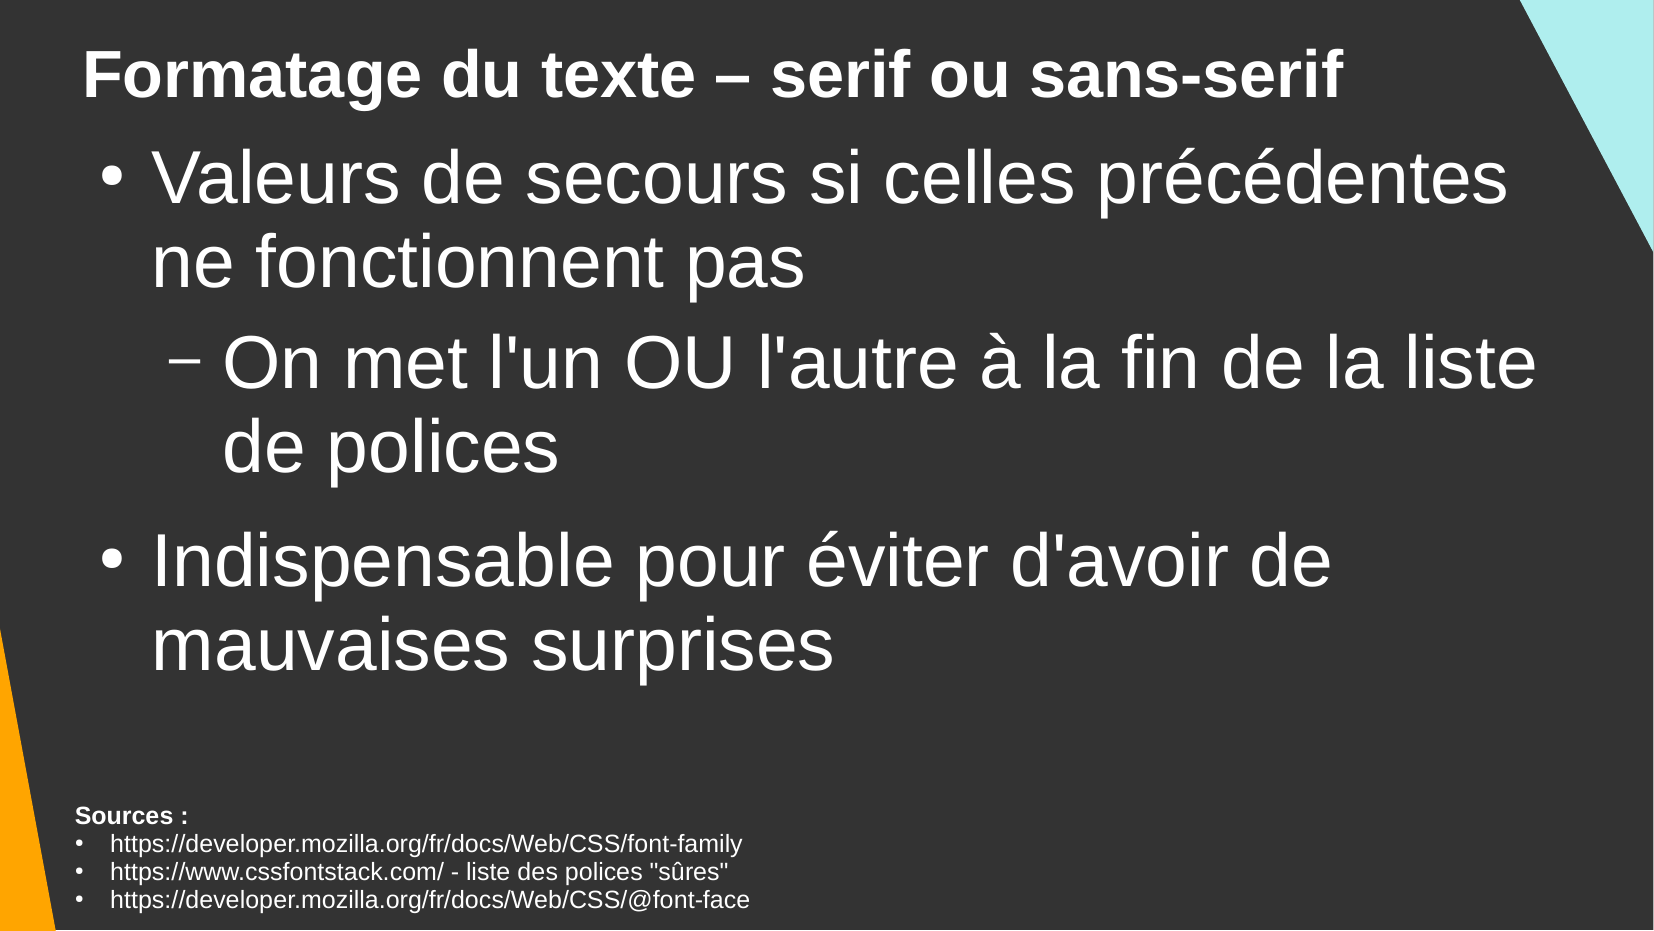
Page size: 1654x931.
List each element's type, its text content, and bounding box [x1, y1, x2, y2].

text_box [0, 628, 56, 931]
text_box Sources : https://developer.mozilla.org/fr/docs/Web/CSS/font-family https://www.cssfontstack.com/ - liste des polices "sûres" https://developer.mozilla.org/fr/docs/Web/CSS/@font-face [60, 794, 1546, 931]
text_box [1519, 0, 1654, 254]
title Formatage du texte – serif ou sans-serif [82, 37, 1571, 114]
list Valeurs de secours si celles précédentes ne fonctionnent pas On met l'un OU l'autre à la fin de la liste de polices Indispensable pour éviter d'avoir de mauvaises surprises [80, 135, 1605, 753]
